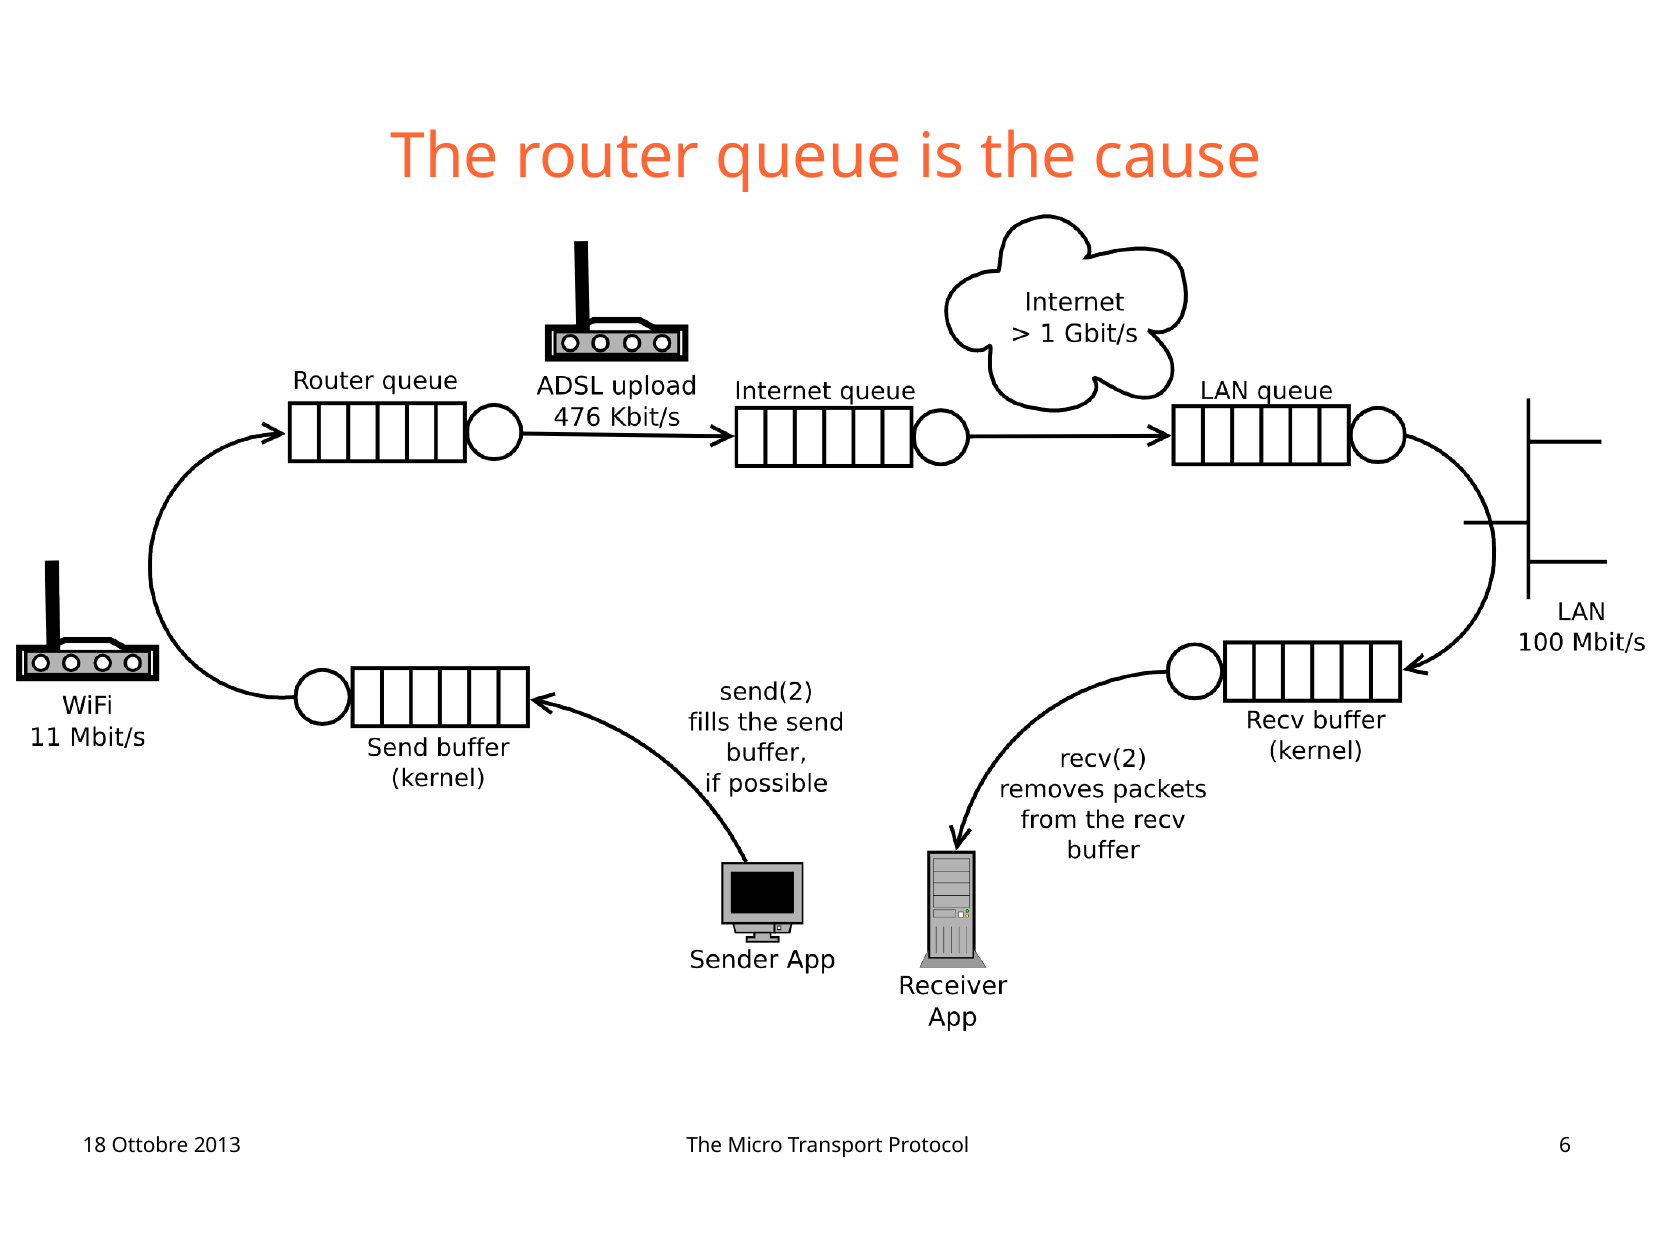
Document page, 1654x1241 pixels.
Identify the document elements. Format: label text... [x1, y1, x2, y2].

title The router queue is the cause [82, 49, 1571, 209]
picture [2, 209, 1654, 1036]
